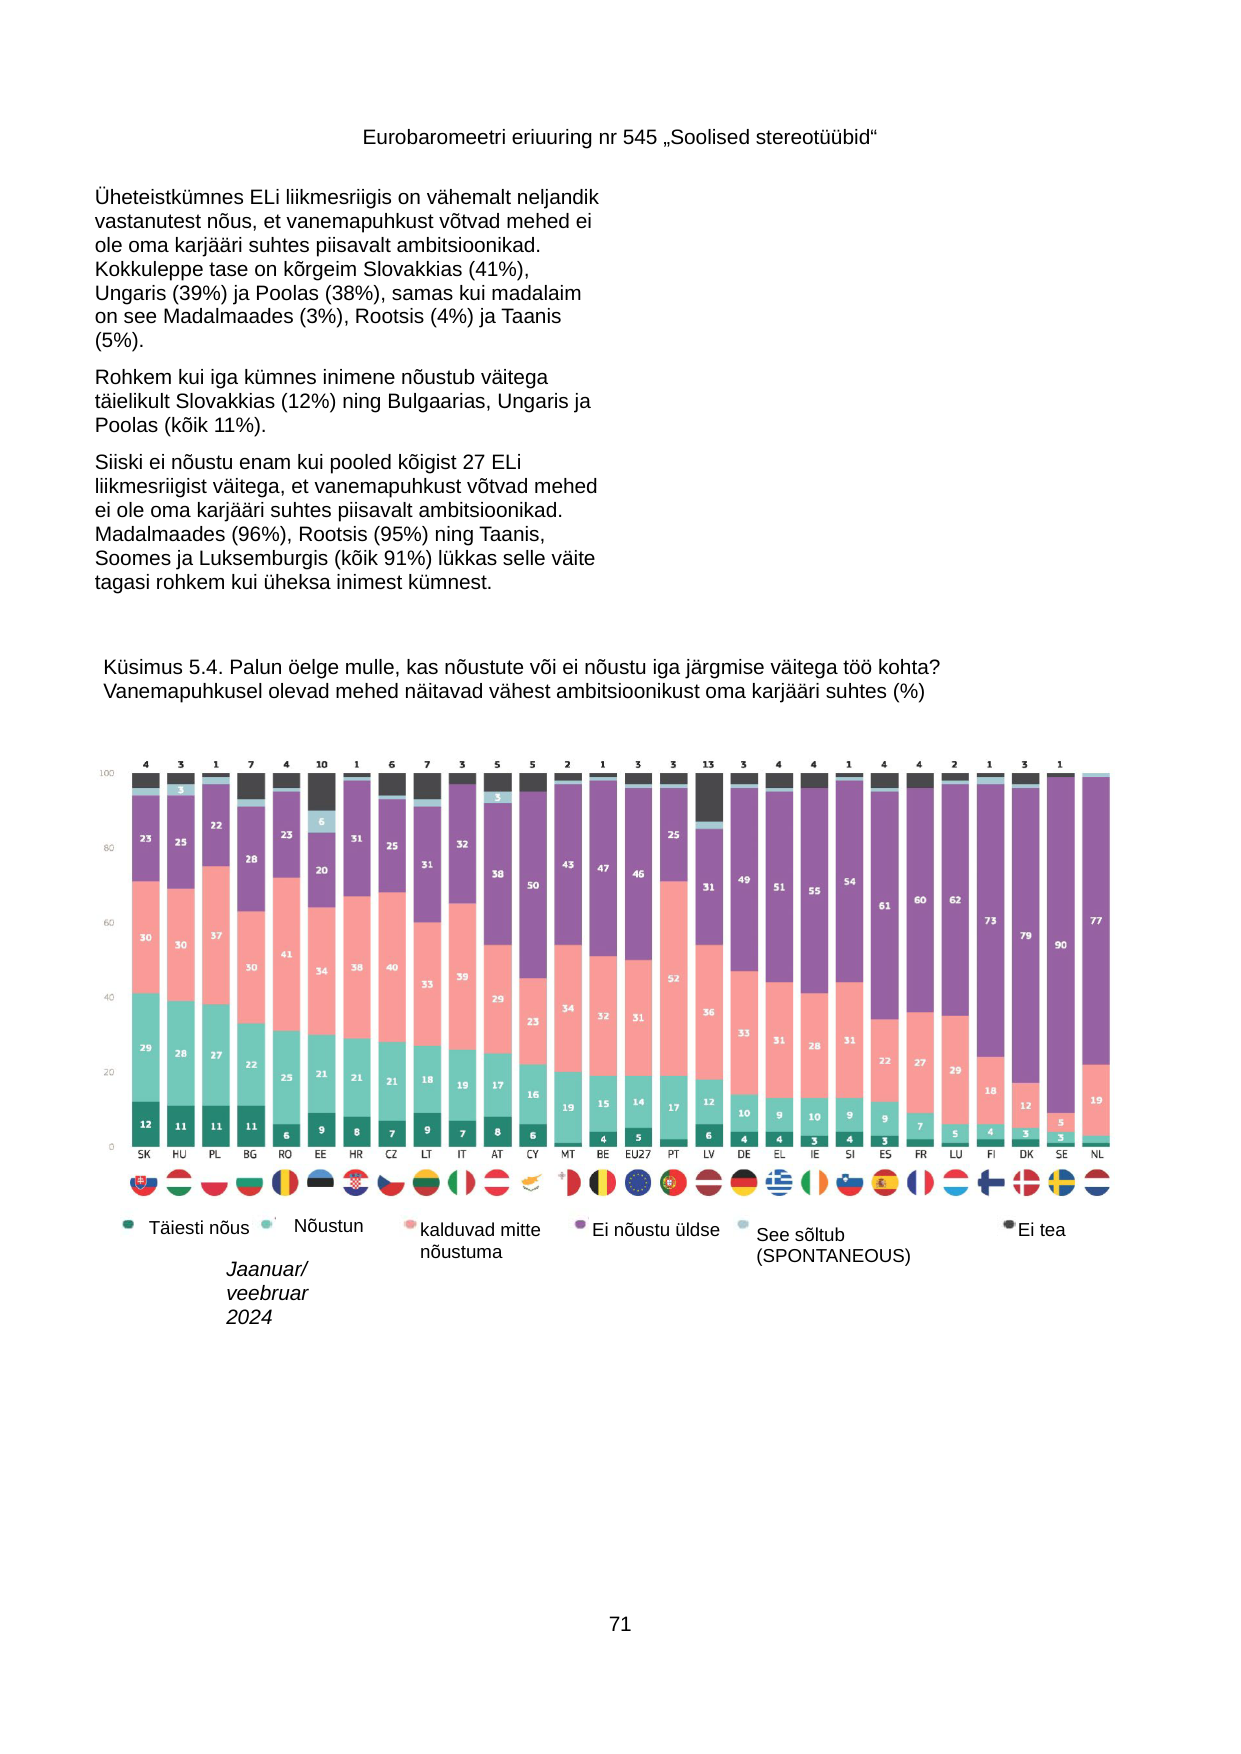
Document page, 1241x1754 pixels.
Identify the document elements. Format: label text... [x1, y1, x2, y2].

text Rohkem kui iga kümnes inimene nõustub väitega täielikult Slovakkias (12%) ning Bulgaarias, Ungaris ja Poolas (kõik 11%). [94, 365, 605, 437]
picture [89, 755, 1115, 1199]
picture [116, 1202, 1016, 1239]
text Üheteistkümnes ELi liikmesriigis on vähemalt neljandik vastanutest nõus, et vanemapuhkust võtvad mehed ei ole oma karjääri suhtes piisavalt ambitsioonikad. Kokkuleppe tase on kõrgeim Slovakkias (41%), Ungaris (39%) ja Poolas (38%), samas kui madalaim on see Madalmaades (3%), Rootsis (4%) ja Taanis (5%). [94, 184, 605, 352]
text Siiski ei nõustu enam kui pooled kõigist 27 ELi liikmesriigist väitega, et vanemapuhkust võtvad mehed ei ole oma karjääri suhtes piisavalt ambitsioonikad. Madalmaades (96%), Rootsis (95%) ning Taanis, Soomes ja Luksemburgis (kõik 91%) lükkas selle väite tagasi rohkem kui üheksa inimest kümnest. [94, 450, 605, 594]
